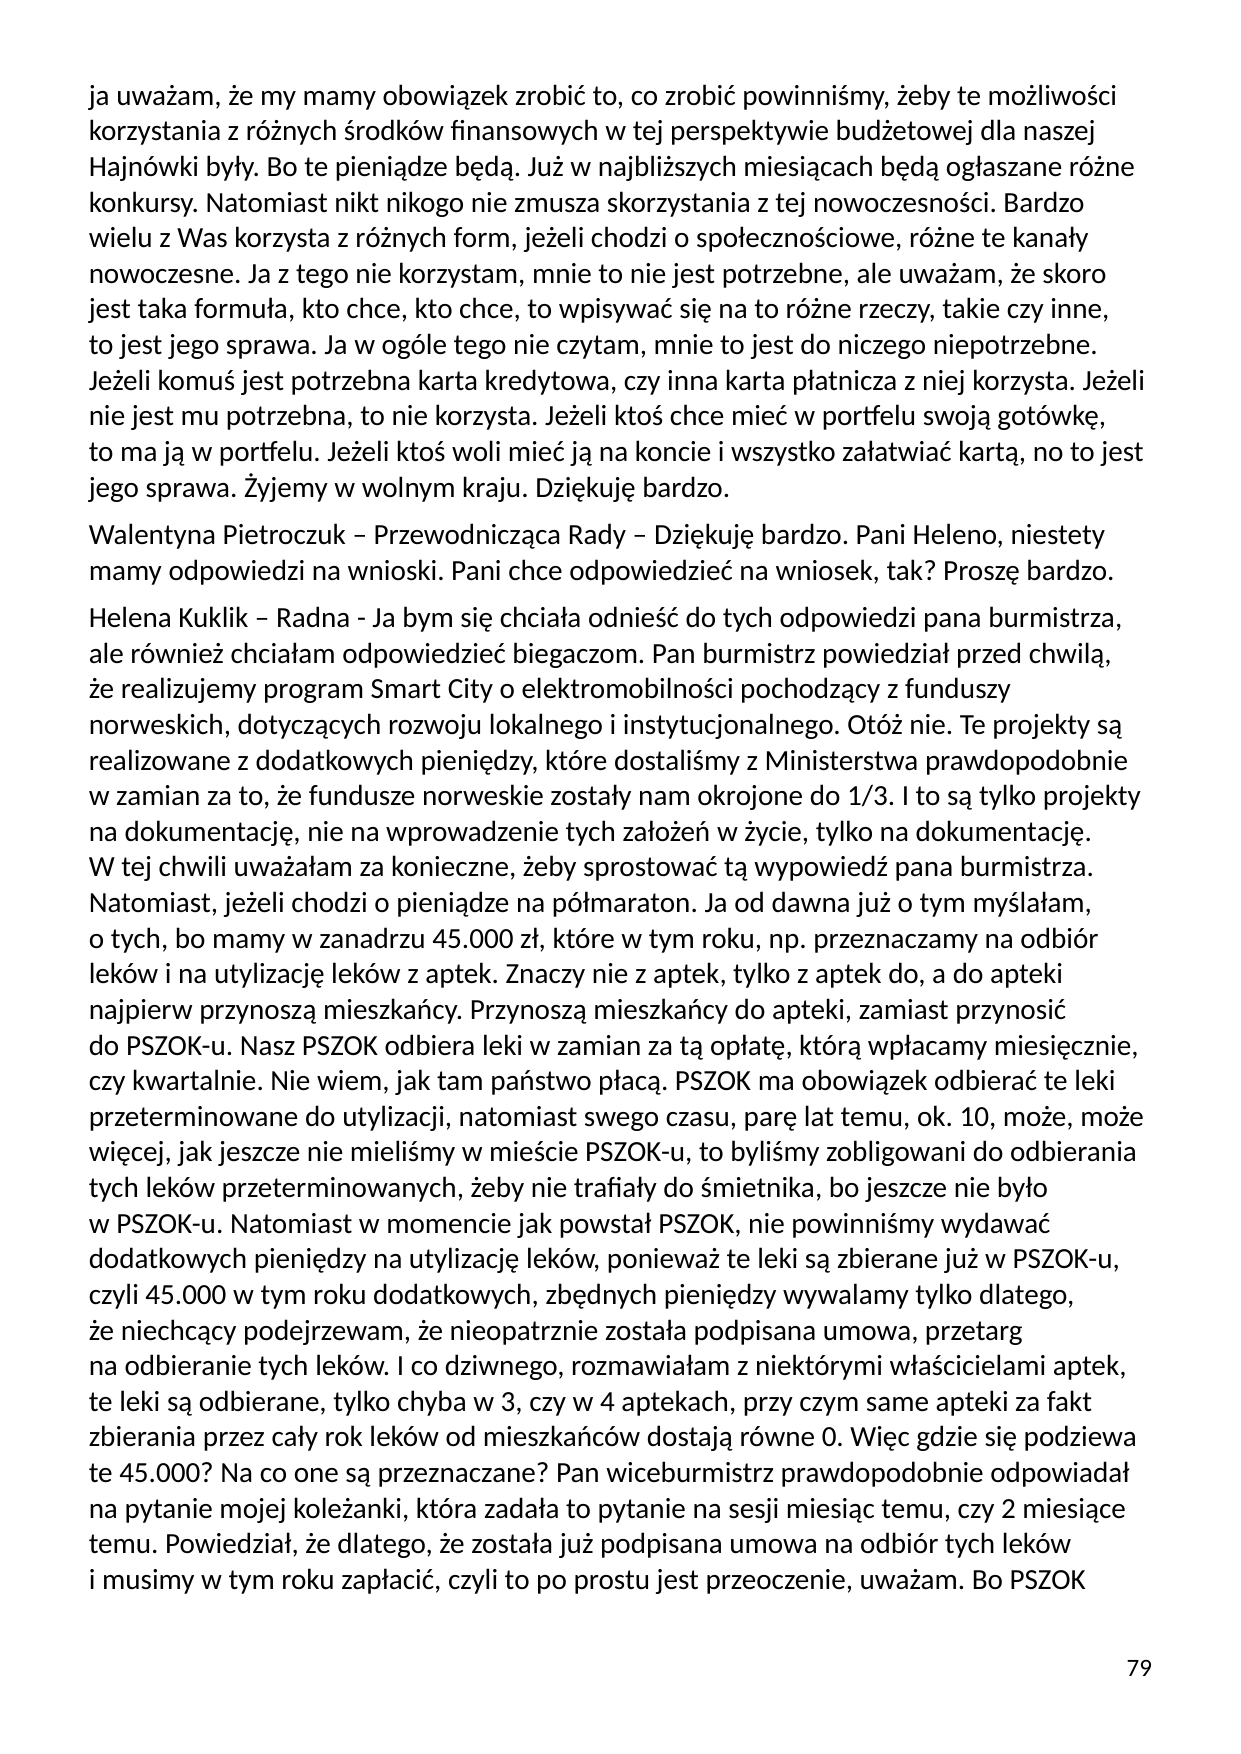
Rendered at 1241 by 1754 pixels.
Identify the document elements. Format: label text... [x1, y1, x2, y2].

text ja uważam, że my mamy obowiązek zrobić to, co zrobić powinniśmy, żeby te możliwości korzystania z różnych środków finansowych w tej perspektywie budżetowej dla naszej Hajnówki były. Bo te pieniądze będą. Już w najbliższych miesiącach będą ogłaszane różne konkursy. Natomiast nikt nikogo nie zmusza skorzystania z tej nowoczesności. Bardzo wielu z Was korzysta z różnych form, jeżeli chodzi o społecznościowe, różne te kanały nowoczesne. Ja z tego nie korzystam, mnie to nie jest potrzebne, ale uważam, że skoro jest taka formuła, kto chce, kto chce, to wpisywać się na to różne rzeczy, takie czy inne, to jest jego sprawa. Ja w ogóle tego nie czytam, mnie to jest do niczego niepotrzebne. Jeżeli komuś jest potrzebna karta kredytowa, czy inna karta płatnicza z niej korzysta. Jeżeli nie jest mu potrzebna, to nie korzysta. Jeżeli ktoś chce mieć w portfelu swoją gotówkę, to ma ją w portfelu. Jeżeli ktoś woli mieć ją na koncie i wszystko załatwiać kartą, no to jest jego sprawa. Żyjemy w wolnym kraju. Dziękuję bardzo. [88, 77, 1152, 504]
text Walentyna Pietroczuk – Przewodnicząca Rady – Dziękuję bardzo. Pani Heleno, niestety mamy odpowiedzi na wnioski. Pani chce odpowiedzieć na wniosek, tak? Proszę bardzo. [88, 516, 1152, 587]
text Helena Kuklik – Radna - Ja bym się chciała odnieść do tych odpowiedzi pana burmistrza, ale również chciałam odpowiedzieć biegaczom. Pan burmistrz powiedział przed chwilą, że realizujemy program Smart City o elektromobilności pochodzący z funduszy norweskich, dotyczących rozwoju lokalnego i instytucjonalnego. Otóż nie. Te projekty są realizowane z dodatkowych pieniędzy, które dostaliśmy z Ministerstwa prawdopodobnie w zamian za to, że fundusze norweskie zostały nam okrojone do 1/3. I to są tylko projekty na dokumentację, nie na wprowadzenie tych założeń w życie, tylko na dokumentację. W tej chwili uważałam za konieczne, żeby sprostować tą wypowiedź pana burmistrza. Natomiast, jeżeli chodzi o pieniądze na półmaraton. Ja od dawna już o tym myślałam, o tych, bo mamy w zanadrzu 45.000 zł, które w tym roku, np. przeznaczamy na odbiór leków i na utylizację leków z aptek. Znaczy nie z aptek, tylko z aptek do, a do apteki najpierw przynoszą mieszkańcy. Przynoszą mieszkańcy do apteki, zamiast przynosić do PSZOK-u. Nasz PSZOK odbiera leki w zamian za tą opłatę, którą wpłacamy miesięcznie, czy kwartalnie. Nie wiem, jak tam państwo płacą. PSZOK ma obowiązek odbierać te leki przeterminowane do utylizacji, natomiast swego czasu, parę lat temu, ok. 10, może, może więcej, jak jeszcze nie mieliśmy w mieście PSZOK-u, to byliśmy zobligowani do odbierania tych leków przeterminowanych, żeby nie trafiały do śmietnika, bo jeszcze nie było w PSZOK-u. Natomiast w momencie jak powstał PSZOK, nie powinniśmy wydawać dodatkowych pieniędzy na utylizację leków, ponieważ te leki są zbierane już w PSZOK-u, czyli 45.000 w tym roku dodatkowych, zbędnych pieniędzy wywalamy tylko dlatego, że niechcący podejrzewam, że nieopatrznie została podpisana umowa, przetarg na odbieranie tych leków. I co dziwnego, rozmawiałam z niektórymi właścicielami aptek, te leki są odbierane, tylko chyba w 3, czy w 4 aptekach, przy czym same apteki za fakt zbierania przez cały rok leków od mieszkańców dostają równe 0. Więc gdzie się podziewa te 45.000? Na co one są przeznaczane? Pan wiceburmistrz prawdopodobnie odpowiadał na pytanie mojej koleżanki, która zadała to pytanie na sesji miesiąc temu, czy 2 miesiące temu. Powiedział, że dlatego, że została już podpisana umowa na odbiór tych leków i musimy w tym roku zapłacić, czyli to po prostu jest przeoczenie, uważam. Bo PSZOK [88, 599, 1152, 1597]
